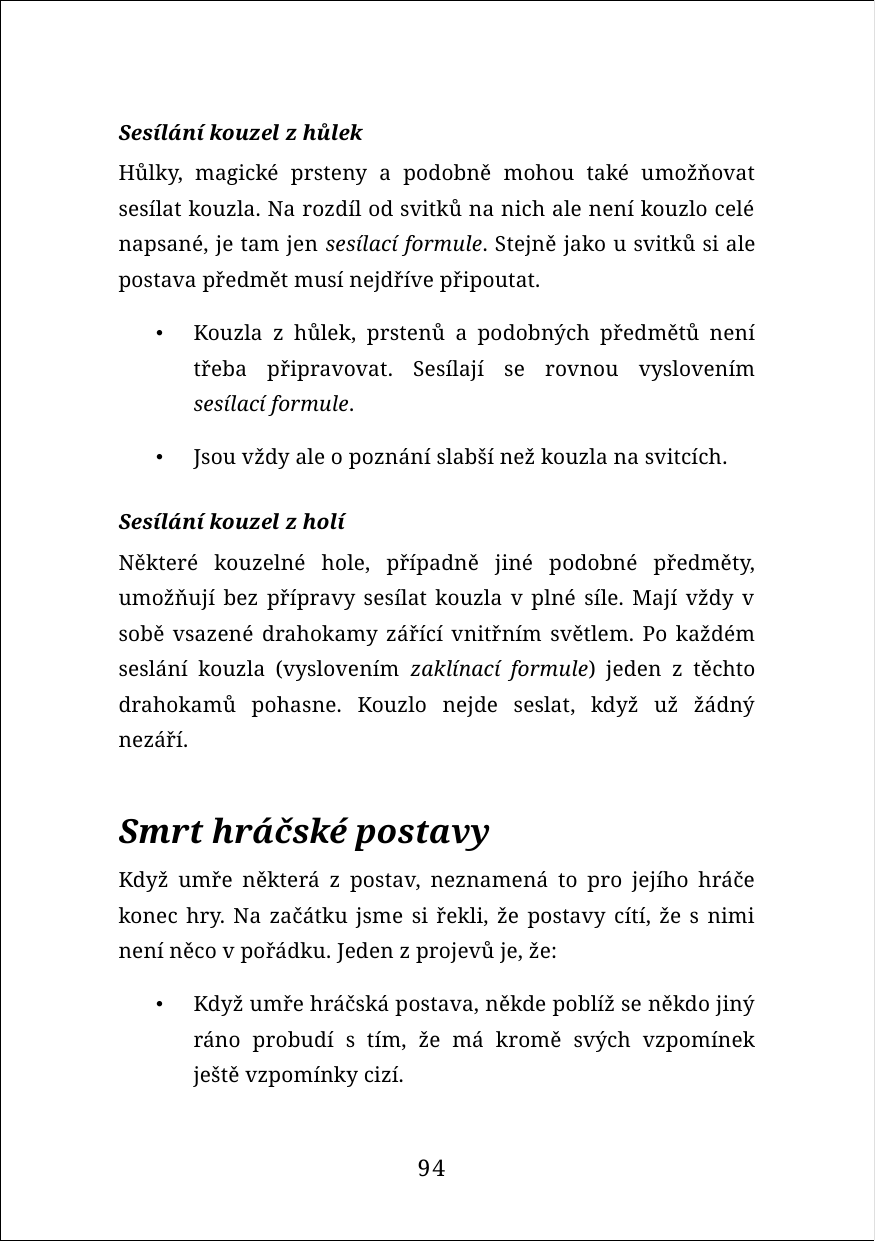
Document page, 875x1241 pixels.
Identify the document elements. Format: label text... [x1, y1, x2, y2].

subtitle Sesílání kouzel z hůlek [118, 118, 756, 147]
list Jsou vždy ale o poznání slabší než kouzla na svitcích. [156, 442, 756, 471]
list Kouzla z hůlek, prstenů a podobných předmětů není třeba připravovat. Sesílají se rovnou vyslovením sesílací formule. [156, 318, 756, 418]
text Hůlky, magické prsteny a podobně mohou také umožňovat sesílat kouzla. Na rozdíl od svitků na nich ale není kouzlo celé napsané, je tam jen sesílací formule. Stejně jako u svitků si ale postava předmět musí nejdříve připoutat. [118, 158, 756, 293]
subtitle Smrt hráčské postavy [118, 808, 756, 853]
list Když umře hráčská postava, někde poblíž se někdo jiný ráno probudí s tím, že má kromě svých vzpomínek ještě vzpomínky cizí. [156, 989, 756, 1089]
subtitle Sesílání kouzel z holí [118, 507, 756, 536]
text Některé kouzelné hole, případně jiné podobné předměty, umožňují bez přípravy sesílat kouzla v plné síle. Mají vždy v sobě vsazené drahokamy zářící vnitřním světlem. Po každém seslání kouzla (vyslovením zaklínací formule) jeden z těchto drahokamů pohasne. Kouzlo nejde seslat, když už žádný nezáří. [118, 548, 756, 754]
text Když umře některá z postav, neznamená to pro jejího hráče konec hry. Na začátku jsme si řekli, že postavy cítí, že s nimi není něco v pořádku. Jeden z projevů je, že: [118, 865, 756, 965]
